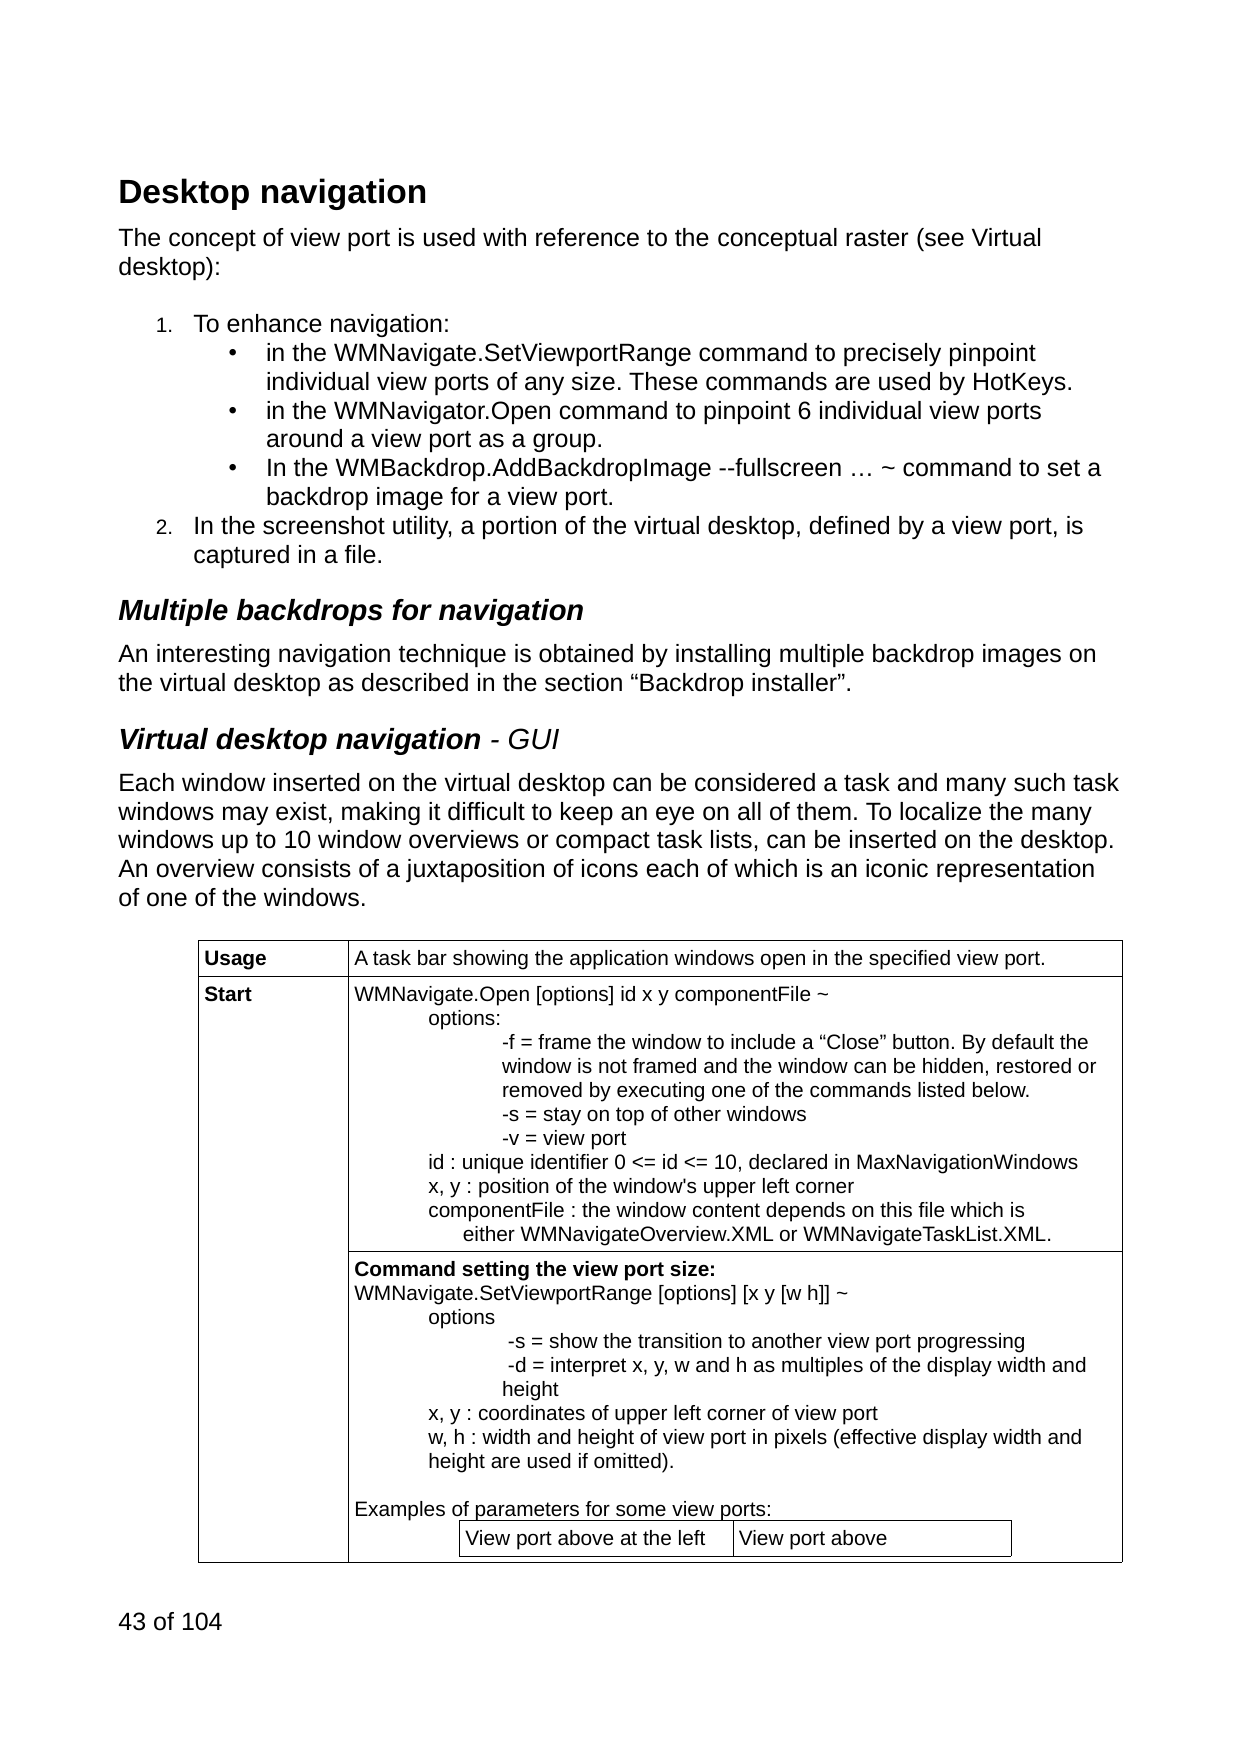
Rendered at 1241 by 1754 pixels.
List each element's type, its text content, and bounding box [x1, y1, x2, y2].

table_header Usage [199, 941, 348, 976]
table_header View port above at the left [460, 1521, 733, 1556]
text The concept of view port is used with reference to the conceptual raster (see Virtual desktop): [118, 223, 1122, 281]
table_cell Command setting the view port size: WMNavigate.SetViewportRange [options] [x y [w h]] ~ options -s = show the transition to another view port progressing -d = interpret x, y, w and h as multiples of the display width and height x, y : coordinates of upper left corner of view port w, h : width and height of view port in pixels (effective display width and height are used if omitted). Examples of parameters for some view ports: [349, 1252, 1122, 1562]
table_cell Start [199, 977, 348, 1562]
text An interesting navigation technique is obtained by installing multiple backdrop images on the virtual desktop as described in the section “Backdrop installer”. [118, 639, 1122, 697]
subtitle Virtual desktop navigation - GUI [118, 722, 1122, 755]
list In the screenshot utility, a portion of the virtual desktop, defined by a view port, is captured in a file. [156, 511, 1122, 568]
list in the WMNavigator.Open command to pinpoint 6 individual view ports around a view port as a group. [228, 396, 1122, 453]
list To enhance navigation: [156, 309, 1122, 338]
text Each window inserted on the virtual desktop can be considered a task and many such task windows may exist, making it difficult to keep an eye on all of them. To localize the many windows up to 10 window overviews or compact task lists, can be inserted on the desktop. An overview consists of a juxtaposition of icons each of which is an iconic representation of one of the windows. [118, 768, 1122, 912]
subtitle Desktop navigation [118, 172, 1122, 211]
list In the WMBackdrop.AddBackdropImage --fullscreen … ~ command to set a backdrop image for a view port. [228, 453, 1122, 511]
table_cell WMNavigate.Open [options] id x y componentFile ~ options: -f = frame the window to include a “Close” button. By default the window is not framed and the window can be hidden, restored or removed by executing one of the commands listed below. -s = stay on top of other windows -v = view port id : unique identifier 0 <= id <= 10, declared in MaxNavigationWindows x, y : position of the window's upper left corner componentFile : the window content depends on this file which is either WMNavigateOverview.XML or WMNavigateTaskList.XML. [349, 977, 1122, 1251]
table_header A task bar showing the application windows open in the specified view port. [349, 941, 1122, 976]
subtitle Multiple backdrops for navigation [118, 593, 1122, 627]
table_header View port above [734, 1521, 1011, 1556]
list in the WMNavigate.SetViewportRange command to precisely pinpoint individual view ports of any size. These commands are used by HotKeys. [228, 338, 1122, 396]
